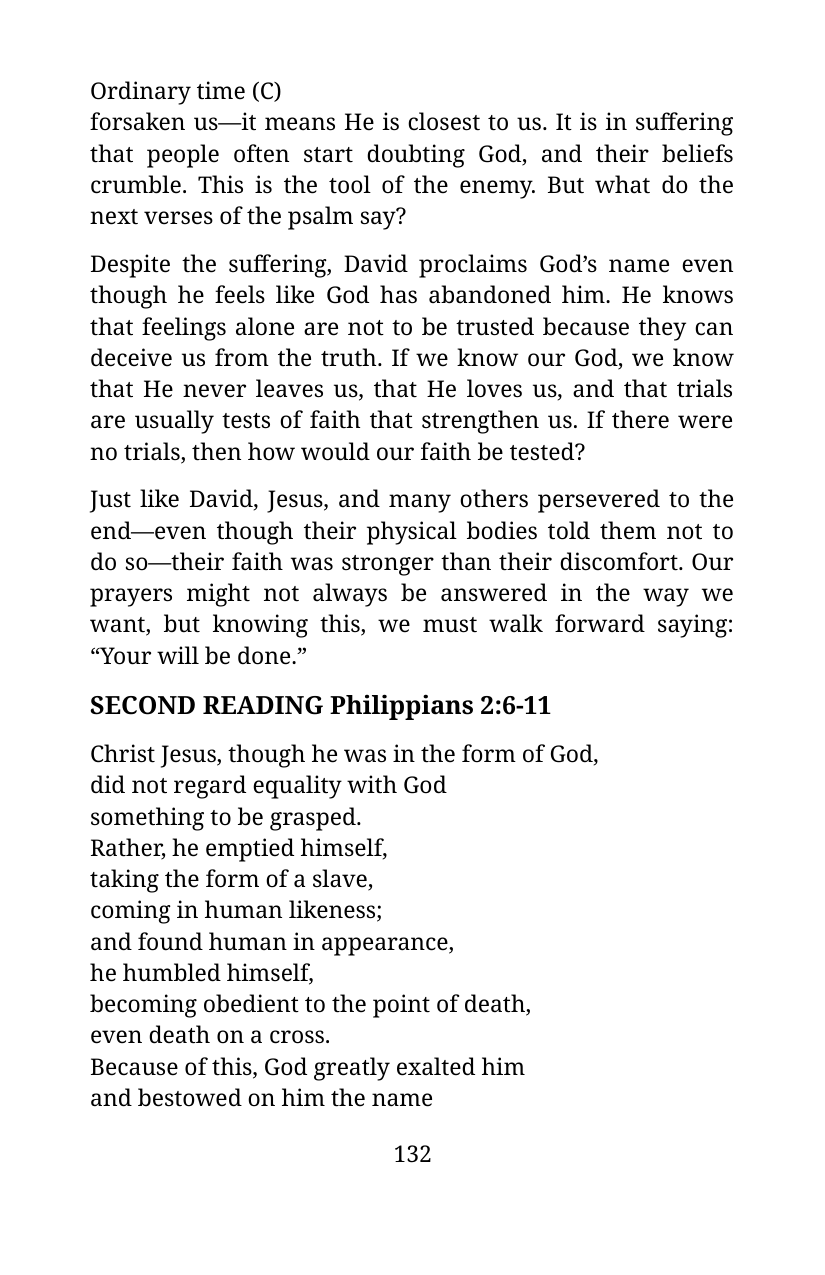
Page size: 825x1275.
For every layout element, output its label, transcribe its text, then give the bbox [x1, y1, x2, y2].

text Despite the suffering, David proclaims God’s name even though he feels like God has abandoned him. He knows that feelings alone are not to be trusted because they can deceive us from the truth. If we know our God, we know that He never leaves us, that He loves us, and that trials are usually tests of faith that strengthen us. If there were no trials, then how would our faith be tested? [90, 248, 735, 467]
text Christ Jesus, though he was in the form of God, did not regard equality with God something to be grasped. Rather, he emptied himself, taking the form of a slave, coming in human likeness; and found human in appearance, he humbled himself, becoming obedient to the point of death, even death on a cross. Because of this, God greatly exalted him and bestowed on him the name [90, 738, 735, 1113]
text SECOND READING Philippians 2:6-11 [90, 687, 735, 722]
text forsaken us—it means He is closest to us. It is in suffering that people often start doubting God, and their beliefs crumble. This is the tool of the enemy. But what do the next verses of the psalm say? [90, 106, 735, 231]
text Just like David, Jesus, and many others persevered to the end—even though their physical bodies told them not to do so—their faith was stronger than their discomfort. Our prayers might not always be answered in the way we want, but knowing this, we must walk forward saying: “Your will be done.” [90, 483, 735, 671]
